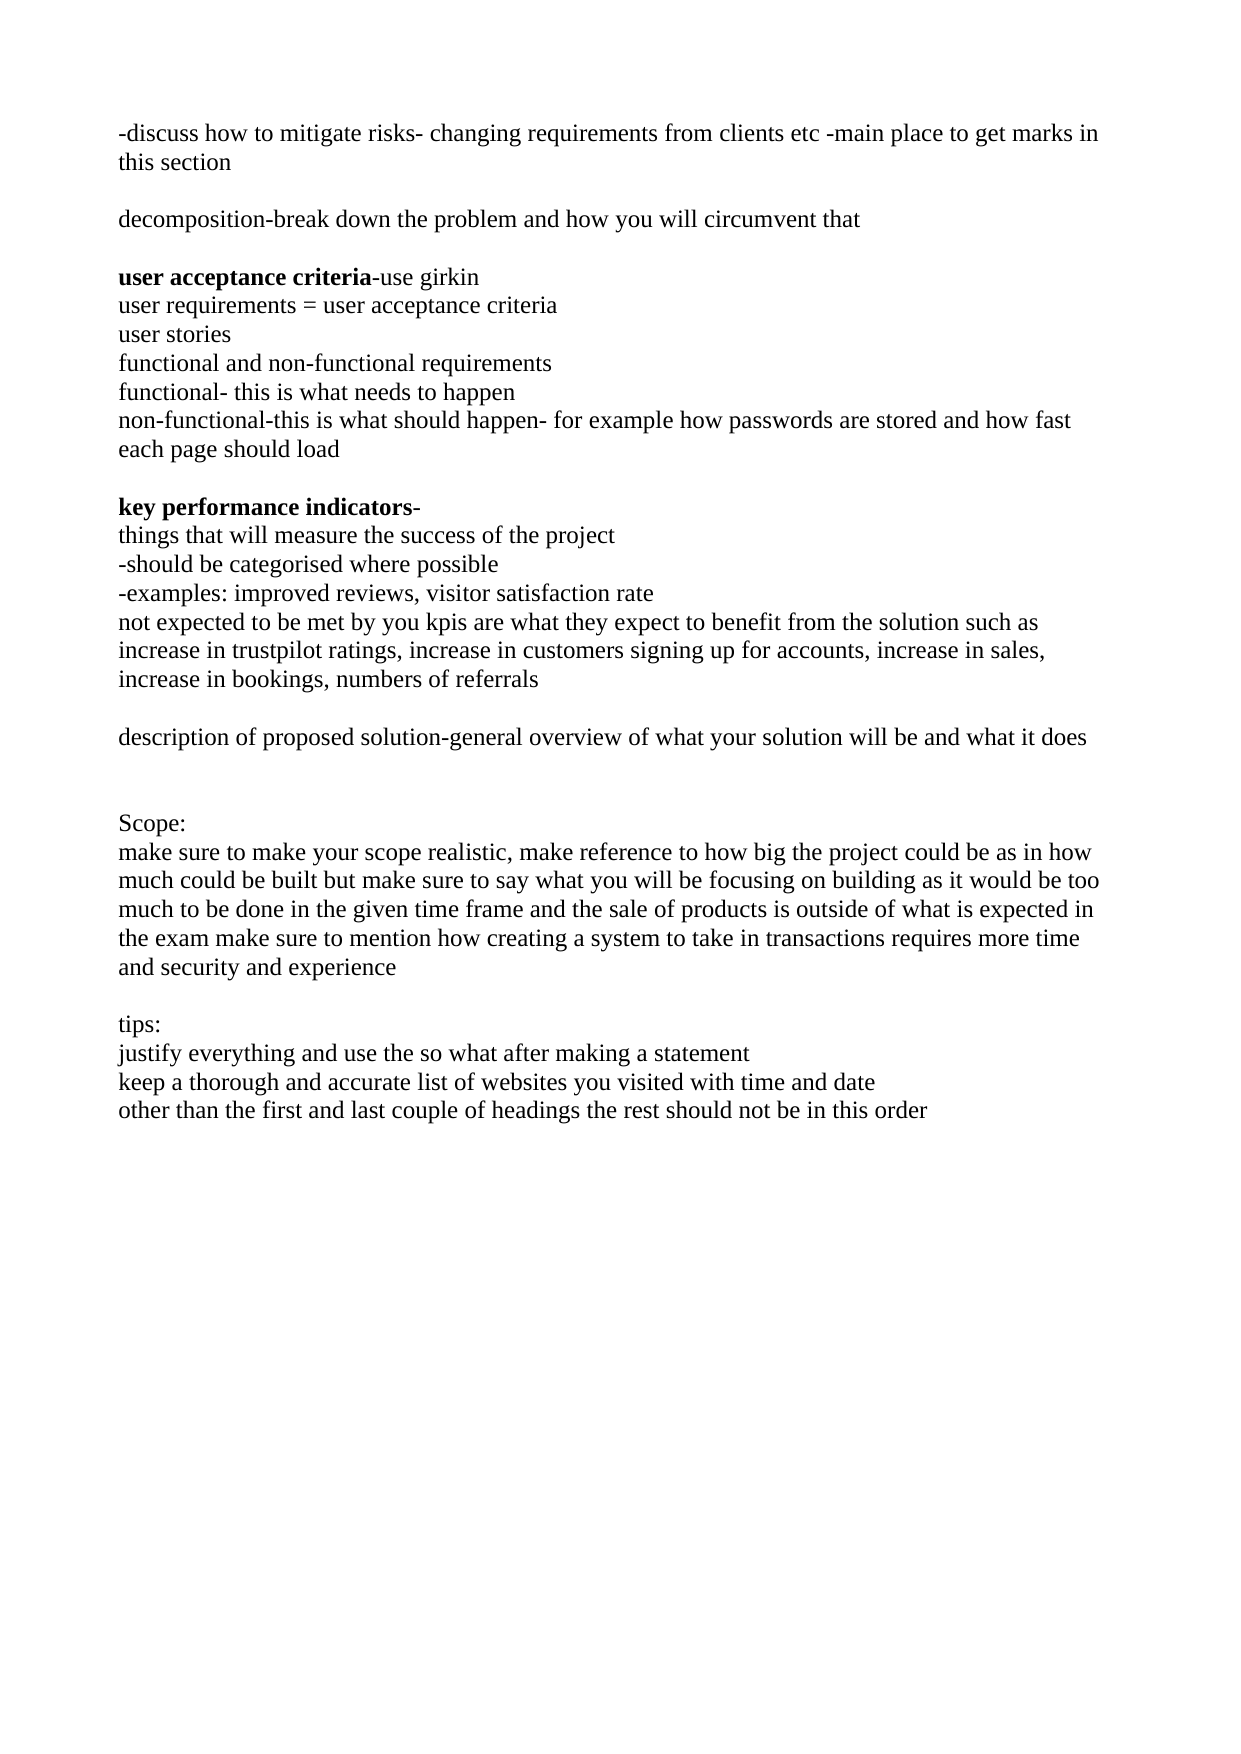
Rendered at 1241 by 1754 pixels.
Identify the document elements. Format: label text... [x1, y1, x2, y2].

text not expected to be met by you kpis are what they expect to benefit from the solution such as increase in trustpilot ratings, increase in customers signing up for accounts, increase in sales, increase in bookings, numbers of referrals [118, 607, 1122, 693]
text description of proposed solution-general overview of what your solution will be and what it does [118, 722, 1122, 751]
text things that will measure the success of the project [118, 521, 1122, 549]
text user stories [118, 319, 1122, 348]
text -discuss how to mitigate risks- changing requirements from clients etc -main place to get marks in this section [118, 118, 1122, 176]
text key performance indicators- [118, 492, 1122, 521]
text other than the first and last couple of headings the rest should not be in this order [118, 1096, 1122, 1124]
text non-functional-this is what should happen- for example how passwords are stored and how fast each page should load [118, 406, 1122, 463]
text user acceptance criteria-use girkin [118, 262, 1122, 291]
text make sure to make your scope realistic, make reference to how big the project could be as in how much could be built but make sure to say what you will be focusing on building as it would be too much to be done in the given time frame and the sale of products is outside of what is expected in the exam make sure to mention how creating a system to take in transactions requires more time and security and experience [118, 837, 1122, 981]
text functional and non-functional requirements [118, 348, 1122, 377]
text Scope: [118, 808, 1122, 837]
text user requirements = user acceptance criteria [118, 291, 1122, 319]
text -examples: improved reviews, visitor satisfaction rate [118, 578, 1122, 607]
text functional- this is what needs to happen [118, 377, 1122, 406]
text decomposition-break down the problem and how you will circumvent that [118, 204, 1122, 233]
text -should be categorised where possible [118, 549, 1122, 578]
text justify everything and use the so what after making a statement [118, 1038, 1122, 1067]
text keep a thorough and accurate list of websites you visited with time and date [118, 1067, 1122, 1096]
text tips: [118, 1009, 1122, 1038]
